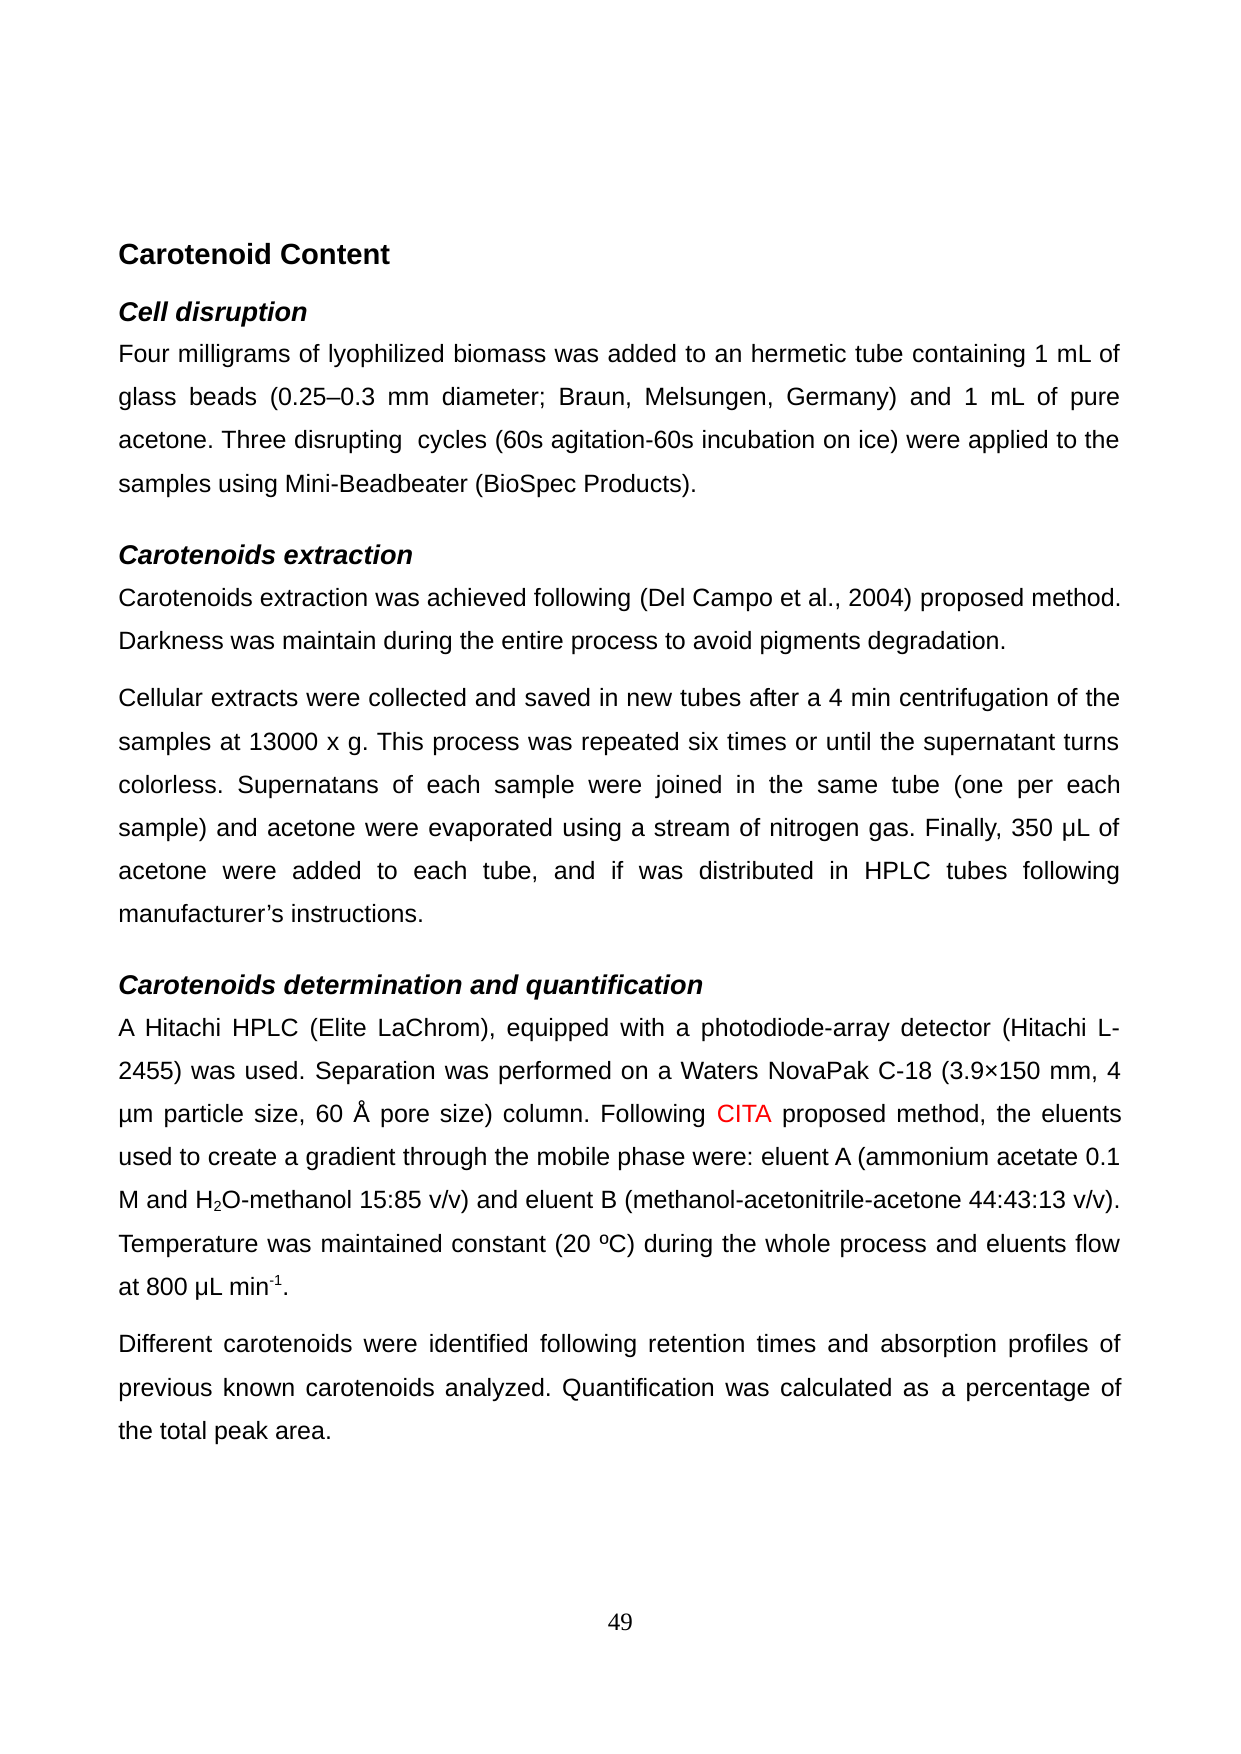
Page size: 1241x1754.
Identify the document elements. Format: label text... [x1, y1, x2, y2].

text Cellular extracts were collected and saved in new tubes after a 4 min centrifugation of the samples at 13000 x g. This process was repeated six times or until the supernatant turns colorless. Supernatans of each sample were joined in the same tube (one per each sample) and acetone were evaporated using a stream of nitrogen gas. Finally, 350 μL of acetone were added to each tube, and if was distributed in HPLC tubes following manufacturer’s instructions. [118, 683, 1122, 928]
text Four milligrams of lyophilized biomass was added to an hermetic tube containing 1 mL of glass beads (0.25–0.3 mm diameter; Braun, Melsungen, Germany) and 1 mL of pure acetone. Three disrupting cycles (60s agitation-60s incubation on ice) were applied to the samples using Mini-Beadbeater (BioSpec Products). [118, 339, 1122, 497]
text A Hitachi HPLC (Elite LaChrom), equipped with a photodiode-array detector (Hitachi L-2455) was used. Separation was performed on a Waters NovaPak C-18 (3.9×150 mm, 4 µm particle size, 60 Å pore size) column. Following CITA proposed method, the eluents used to create a gradient through the mobile phase were: eluent A (ammonium acetate 0.1 M and H2O-methanol 15:85 v/v) and eluent B (methanol-acetonitrile-acetone 44:43:13 v/v). Temperature was maintained constant (20 ºC) during the whole process and eluents flow at 800 μL min-1. [118, 1013, 1122, 1301]
subtitle Carotenoids determination and quantification [118, 969, 1122, 1001]
subtitle Cell disruption [118, 296, 1122, 327]
subtitle Carotenoid Content [118, 237, 1122, 271]
text Carotenoids extraction was achieved following (Del Campo et al., 2004)⁠ proposed method. Darkness was maintain during the entire process to avoid pigments degradation. [118, 583, 1122, 654]
text Different carotenoids were identified following retention times and absorption profiles of previous known carotenoids analyzed. Quantification was calculated as a percentage of the total peak area. [118, 1329, 1122, 1444]
subtitle Carotenoids extraction [118, 539, 1122, 570]
